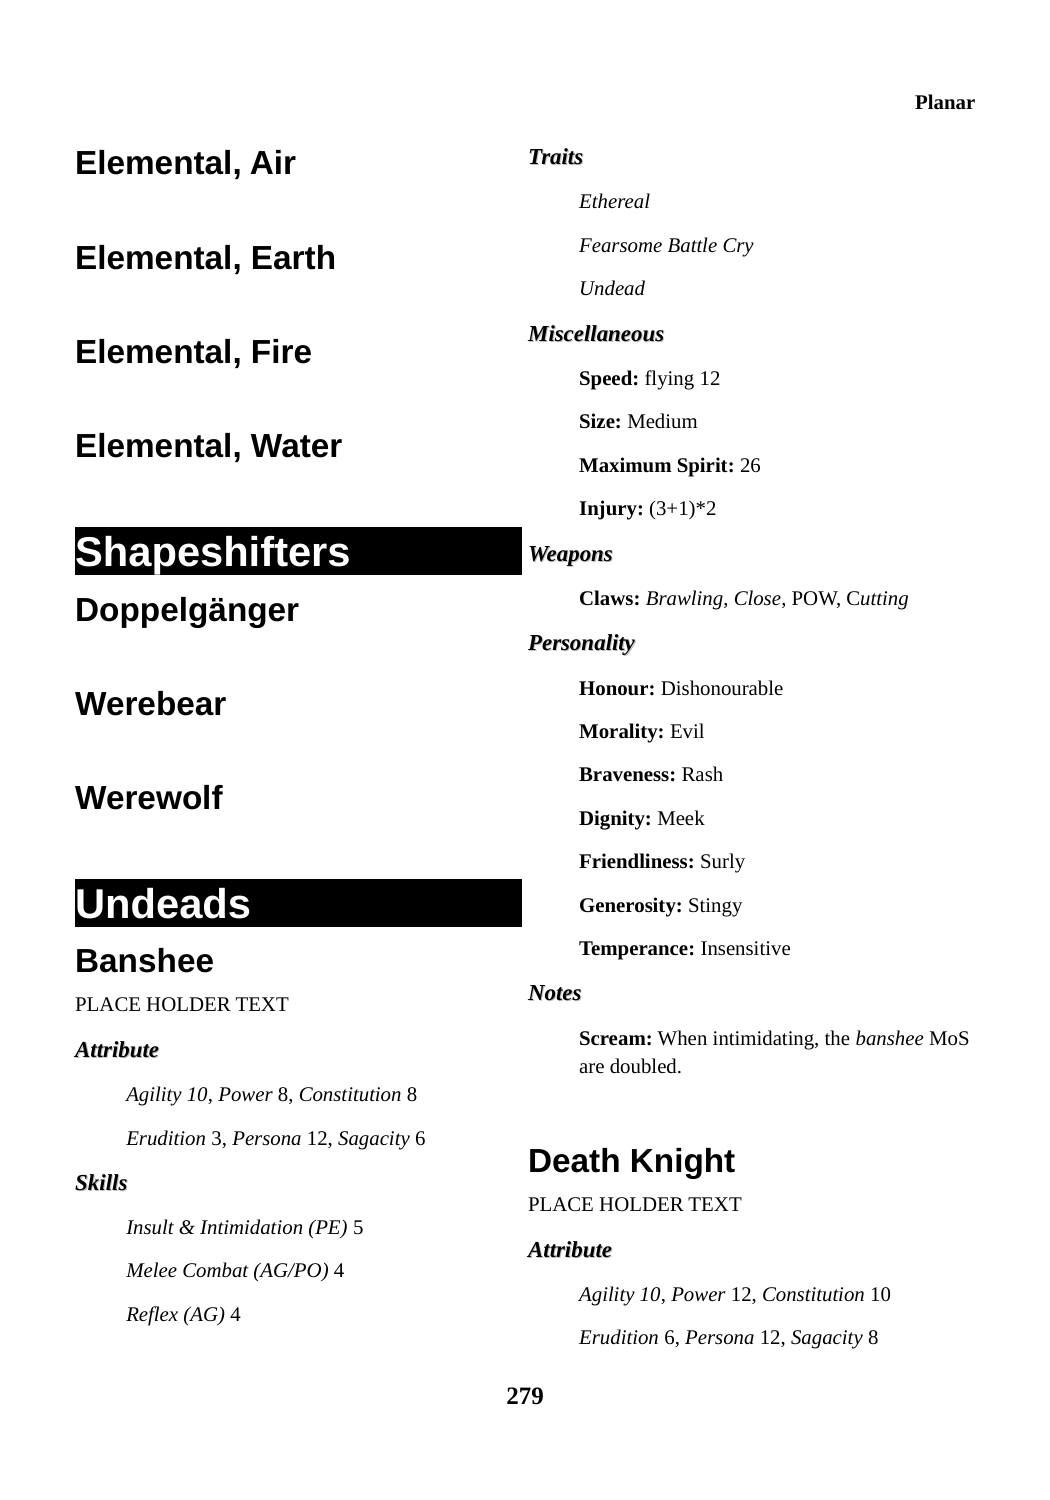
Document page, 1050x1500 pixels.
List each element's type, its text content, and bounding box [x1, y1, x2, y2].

subtitle Werebear [75, 684, 522, 722]
subtitle Doppelgänger [75, 589, 522, 628]
text Attribute [75, 1036, 522, 1062]
subtitle Elemental, Water [75, 426, 522, 465]
text Generosity: Stingy [579, 893, 975, 917]
text Morality: Evil [579, 719, 975, 743]
text Reflex (AG) 4 [126, 1302, 522, 1326]
subtitle Banshee [75, 941, 522, 980]
text Scream: When intimidating, the banshee MoS are doubled. [579, 1026, 975, 1078]
text Fearsome Battle Cry [579, 233, 975, 257]
subtitle Elemental, Earth [75, 238, 522, 276]
text Speed: flying 12 [579, 366, 975, 390]
text Ethereal [579, 189, 975, 213]
text Notes [528, 979, 975, 1006]
text Miscellaneous [528, 320, 975, 346]
text Honour: Dishonourable [579, 675, 975, 699]
text Erudition 6, Persona 12, Sagacity 8 [579, 1325, 975, 1349]
text Temperance: Insensitive [579, 936, 975, 960]
text Agility 10, Power 8, Constitution 8 [126, 1082, 522, 1106]
text Attribute [528, 1236, 975, 1262]
text PLACE HOLDER TEXT [528, 1192, 975, 1216]
subtitle Undeads [75, 879, 522, 927]
text PLACE HOLDER TEXT [75, 992, 522, 1016]
text Insult & Intimidation (PE) 5 [126, 1215, 522, 1239]
text Melee Combat (AG/PO) 4 [126, 1258, 522, 1282]
text Maximum Spirit: 26 [579, 453, 975, 477]
text Size: Medium [579, 409, 975, 433]
text Braveness: Rash [579, 762, 975, 786]
subtitle Elemental, Air [75, 143, 522, 182]
text Skills [75, 1169, 522, 1195]
text Undead [579, 276, 975, 300]
text Dignity: Meek [579, 806, 975, 830]
text Claws: Brawling, Close, POW, Cutting [579, 586, 975, 610]
text Traits [528, 143, 975, 170]
text Agility 10, Power 12, Constitution 10 [579, 1282, 975, 1306]
subtitle Werewolf [75, 778, 522, 817]
text Personality [528, 629, 975, 656]
text Injury: (3+1)*2 [579, 496, 975, 520]
subtitle Elemental, Fire [75, 332, 522, 371]
text Erudition 3, Persona 12, Sagacity 6 [126, 1125, 522, 1149]
subtitle Shapeshifters [75, 527, 522, 575]
subtitle Death Knight [528, 1141, 975, 1180]
text Weapons [528, 540, 975, 566]
text Friendliness: Surly [579, 849, 975, 873]
